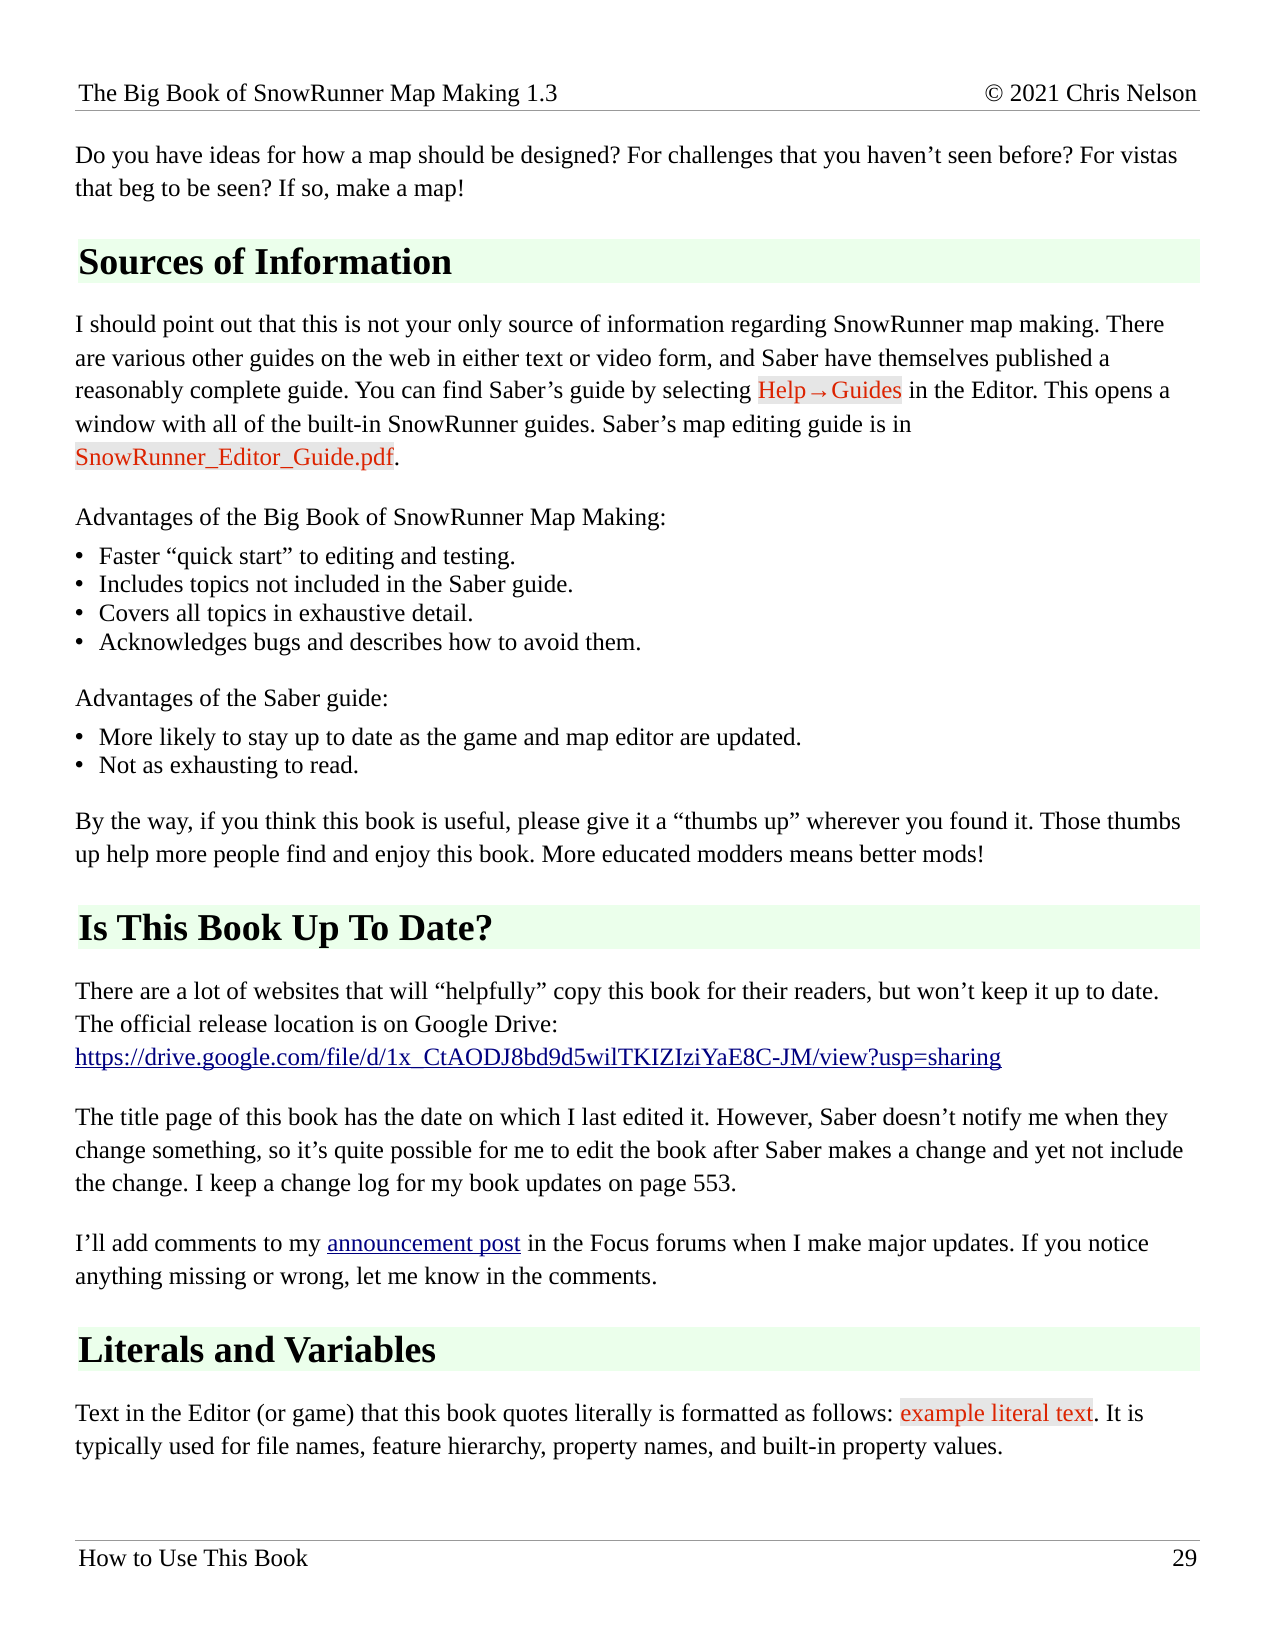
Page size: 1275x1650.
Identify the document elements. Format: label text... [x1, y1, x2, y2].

subtitle Sources of Information [78, 239, 1200, 283]
list Includes topics not included in the Saber guide. [75, 569, 1200, 598]
list Faster “quick start” to editing and testing. [75, 541, 1200, 569]
text The title page of this book has the date on which I last edited it. However, Saber doesn’t notify me when they change something, so it’s quite possible for me to edit the book after Saber makes a change and yet not include the change. I keep a change log for my book updates on page 553. [75, 1102, 1200, 1197]
text I should point out that this is not your only source of information regarding SnowRunner map making. There are various other guides on the web in either text or video form, and Saber have themselves published a reasonably complete guide. You can find Saber’s guide by selecting Help→Guides in the Editor. This opens a window with all of the built-in SnowRunner guides. Saber’s map editing guide is in SnowRunner_Editor_Guide.pdf. [75, 309, 1200, 470]
text I’ll add comments to my announcement post in the Focus forums when I make major updates. If you notice anything missing or wrong, let me know in the comments. [75, 1228, 1200, 1290]
text Text in the Editor (or game) that this book quotes literally is formatted as follows: example literal text. It is typically used for file names, feature hierarchy, property names, and built-in property values. [75, 1398, 1200, 1459]
text Do you have ideas for how a map should be designed? For challenges that you haven’t seen before? For vistas that beg to be seen? If so, make a map! [75, 140, 1200, 202]
subtitle Advantages of the Big Book of SnowRunner Map Making: [75, 502, 1200, 530]
list More likely to stay up to date as the game and map editor are updated. [75, 722, 1200, 751]
text There are a lot of websites that will “helpfully” copy this book for their readers, but won’t keep it up to date. The official release location is on Google Drive: https://drive.google.com/file/d/1x_CtAODJ8bd9d5wilTKIZIziYaE8C-JM/view?usp=sharing [75, 976, 1200, 1071]
subtitle Is This Book Up To Date? [78, 905, 1200, 949]
subtitle Advantages of the Saber guide: [75, 683, 1200, 711]
list Not as exhausting to read. [75, 751, 1200, 779]
subtitle Literals and Variables [78, 1327, 1200, 1371]
list Covers all topics in exhaustive detail. [75, 598, 1200, 627]
text By the way, if you think this book is useful, please give it a “thumbs up” wherever you found it. Those thumbs up help more people find and enjoy this book. More educated modders means better mods! [75, 806, 1200, 868]
list Acknowledges bugs and describes how to avoid them. [75, 627, 1200, 656]
